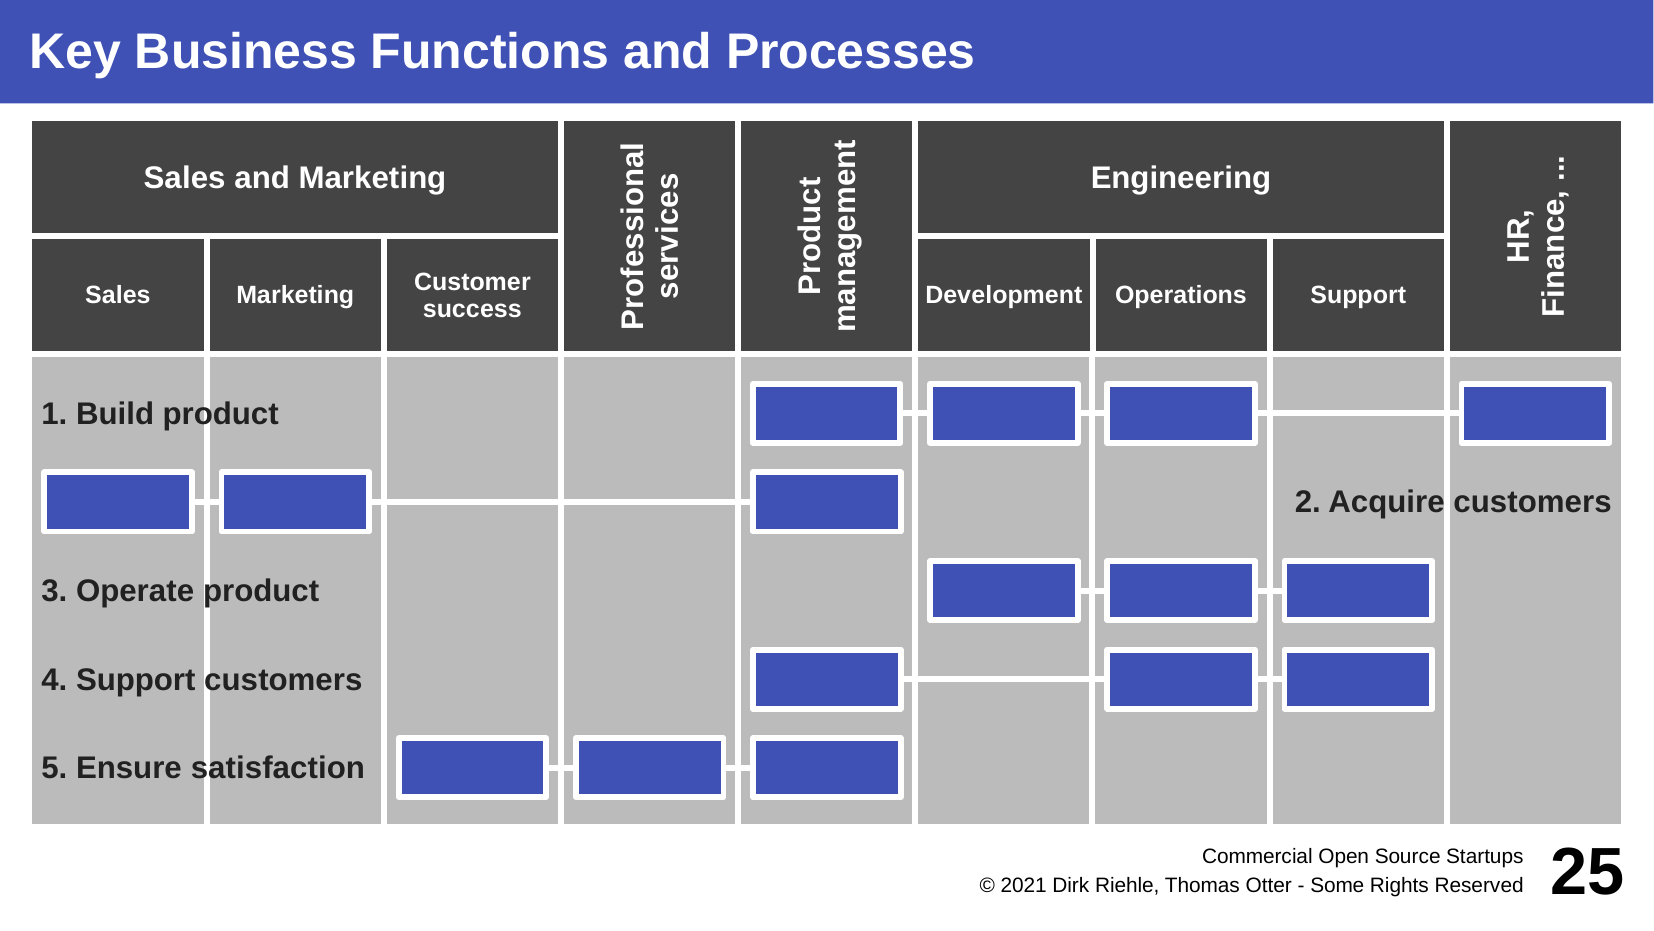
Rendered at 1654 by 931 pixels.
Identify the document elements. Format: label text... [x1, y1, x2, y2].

text_box Professional services [561, 118, 738, 355]
text_box 3. Operate product [29, 561, 562, 621]
text_box Marketing [206, 236, 383, 355]
text_box Support [1270, 236, 1446, 355]
text_box [29, 355, 1624, 827]
text_box Sales [29, 236, 206, 355]
text_box 5. Ensure satisfaction [29, 738, 562, 798]
text_box Engineering [916, 118, 1446, 236]
text_box Customer success [383, 236, 562, 355]
text_box Development [916, 236, 1092, 355]
text_box 1. Build product [29, 383, 562, 443]
text_box Sales and Marketing [29, 118, 561, 236]
text_box HR, Finance, ... [1446, 118, 1625, 355]
text_box 4. Support customers [29, 649, 562, 709]
text_box Product management [738, 118, 916, 355]
title Key Business Functions and Processes [0, 0, 1654, 104]
text_box 2. Acquire customers [1092, 472, 1625, 532]
text_box Operations [1092, 236, 1270, 355]
